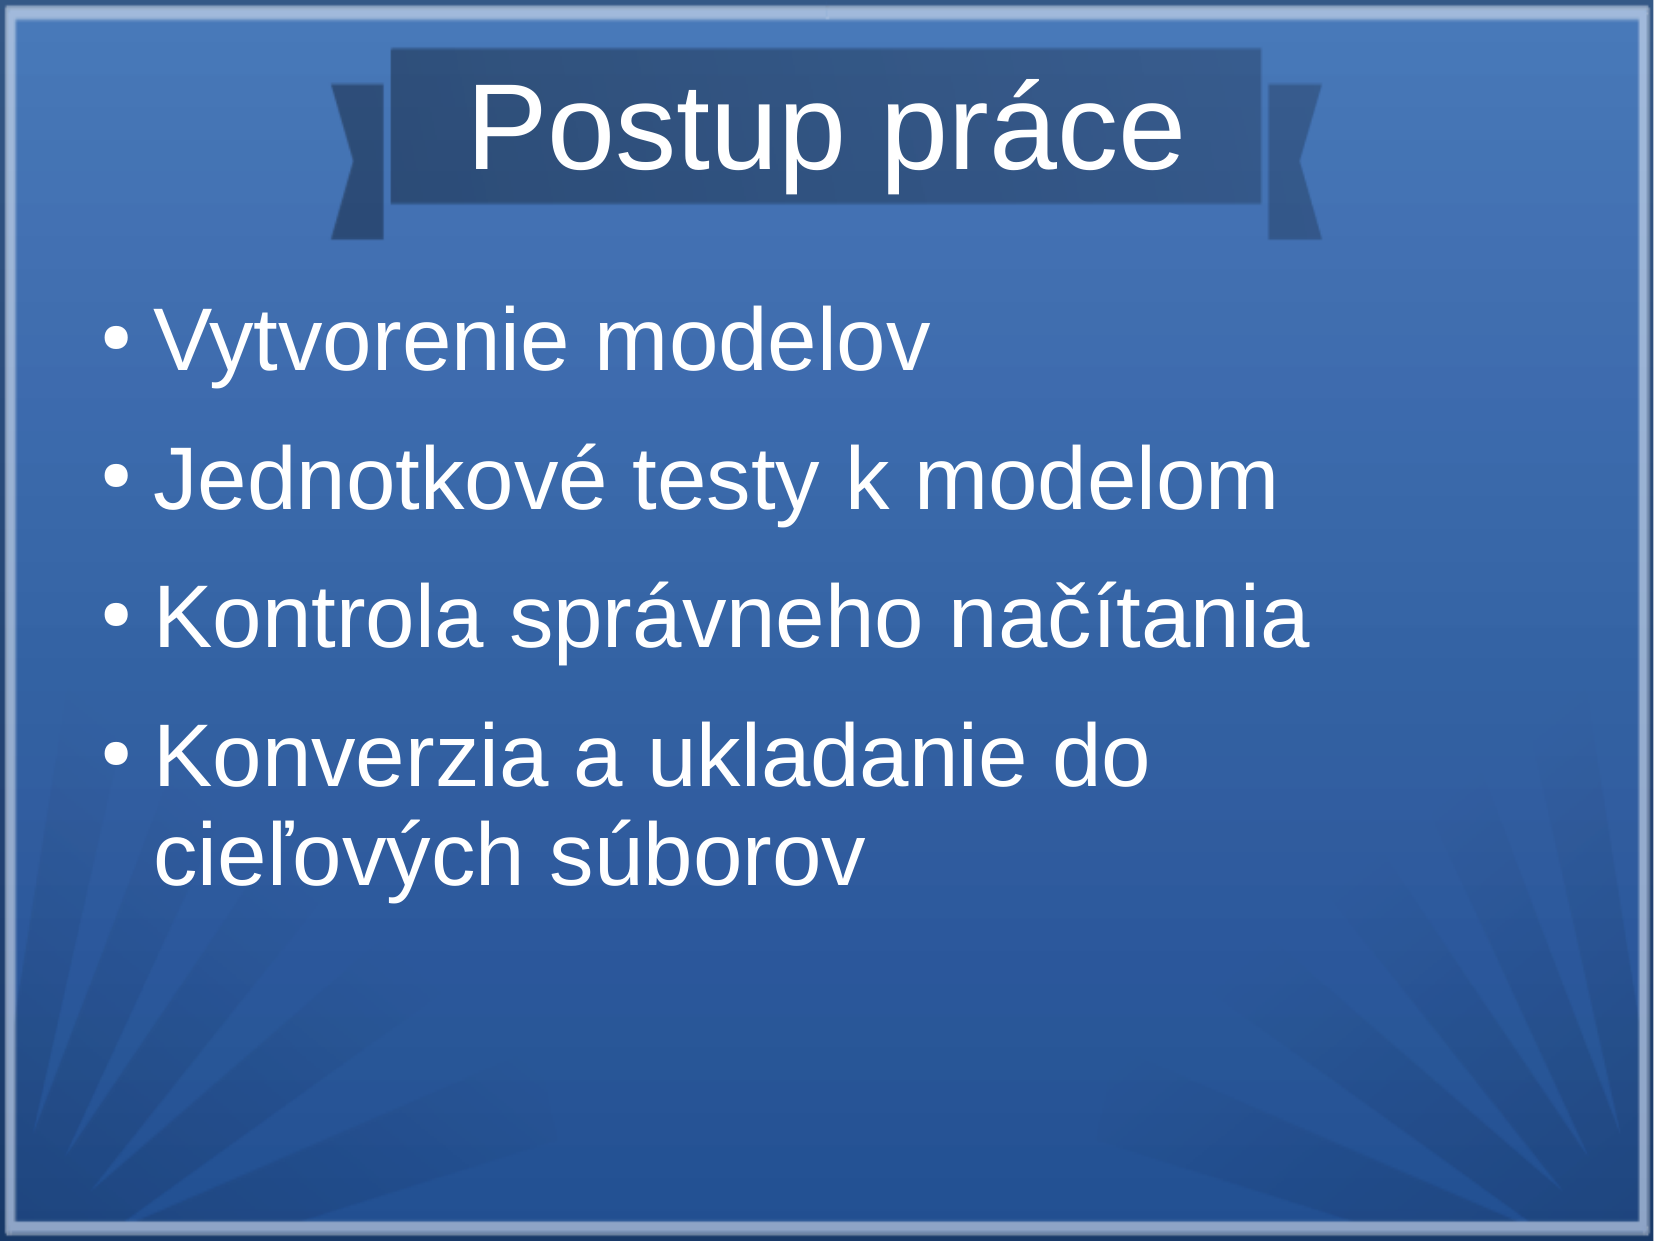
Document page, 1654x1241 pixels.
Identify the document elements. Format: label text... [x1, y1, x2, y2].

list Vytvorenie modelov Jednotkové testy k modelom Kontrola správneho načítania Konverzia a ukladanie do cieľových súborov [82, 290, 1538, 1241]
picture [0, 0, 1654, 1241]
title Postup práce [389, 49, 1264, 205]
